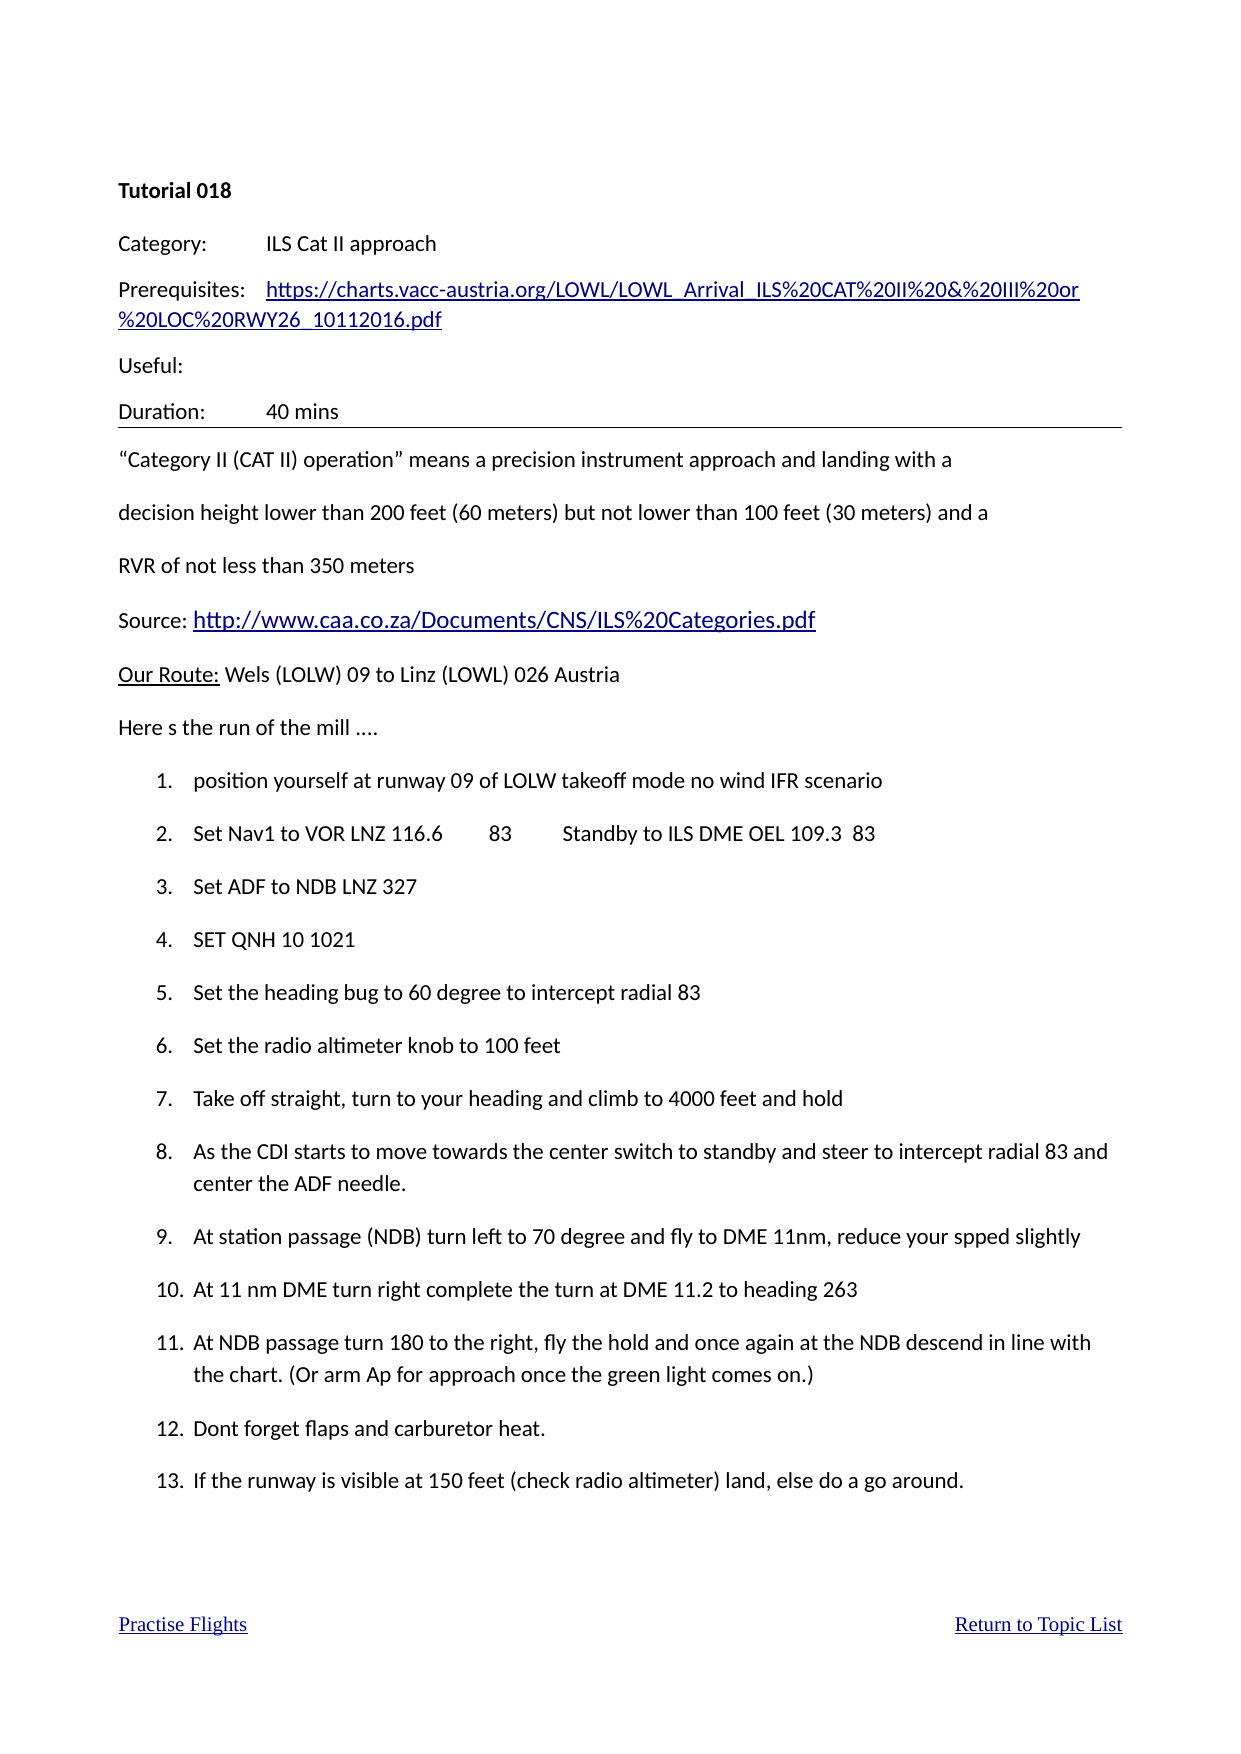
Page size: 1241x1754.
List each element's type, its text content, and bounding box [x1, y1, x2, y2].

list Set the radio altimeter knob to 100 feet [156, 1031, 1122, 1059]
list Dont forget flaps and carburetor heat. [156, 1414, 1122, 1442]
list As the CDI starts to move towards the center switch to standby and steer to intercept radial 83 and center the ADF needle. [156, 1137, 1122, 1197]
list SET QNH 10 1021 [156, 925, 1122, 953]
text Tutorial 018 [118, 176, 1122, 204]
list Set Nav1 to VOR LNZ 116.6 83 Standby to ILS DME OEL 109.3 83 [156, 819, 1122, 847]
text Category: ILS Cat II approach [118, 229, 1122, 257]
list position yourself at runway 09 of LOLW takeoff mode no wind IFR scenario [156, 766, 1122, 794]
text Prerequisites: https://charts.vacc-austria.org/LOWL/LOWL_Arrival_ILS%20CAT%20II%20&%20III%20or%20LOC%20RWY26_10112016.pdf [118, 275, 1122, 333]
list Set the heading bug to 60 degree to intercept radial 83 [156, 978, 1122, 1006]
list At 11 nm DME turn right complete the turn at DME 11.2 to heading 263 [156, 1275, 1122, 1303]
text Our Route: Wels (LOLW) 09 to Linz (LOWL) 026 Austria [118, 660, 1122, 688]
text Duration: 40 mins [118, 397, 1122, 427]
text Useful: [118, 351, 1122, 379]
list At NDB passage turn 180 to the right, fly the hold and once again at the NDB descend in line with the chart. (Or arm Ap for approach once the green light comes on.) [156, 1328, 1122, 1389]
list Set ADF to NDB LNZ 327 [156, 872, 1122, 900]
text “Category II (CAT II) operation” means a precision instrument approach and landing with a [118, 445, 1122, 473]
text Source: http://www.caa.co.za/Documents/CNS/ILS%20Categories.pdf [118, 604, 1122, 635]
list At station passage (NDB) turn left to 70 degree and fly to DME 11nm, reduce your spped slightly [156, 1222, 1122, 1250]
text decision height lower than 200 feet (60 meters) but not lower than 100 feet (30 meters) and a [118, 498, 1122, 526]
list If the runway is visible at 150 feet (check radio altimeter) land, else do a go around. [156, 1467, 1122, 1495]
text Here s the run of the mill .... [118, 713, 1122, 741]
list Take off straight, turn to your heading and climb to 4000 feet and hold [156, 1084, 1122, 1112]
text RVR of not less than 350 meters [118, 551, 1122, 579]
